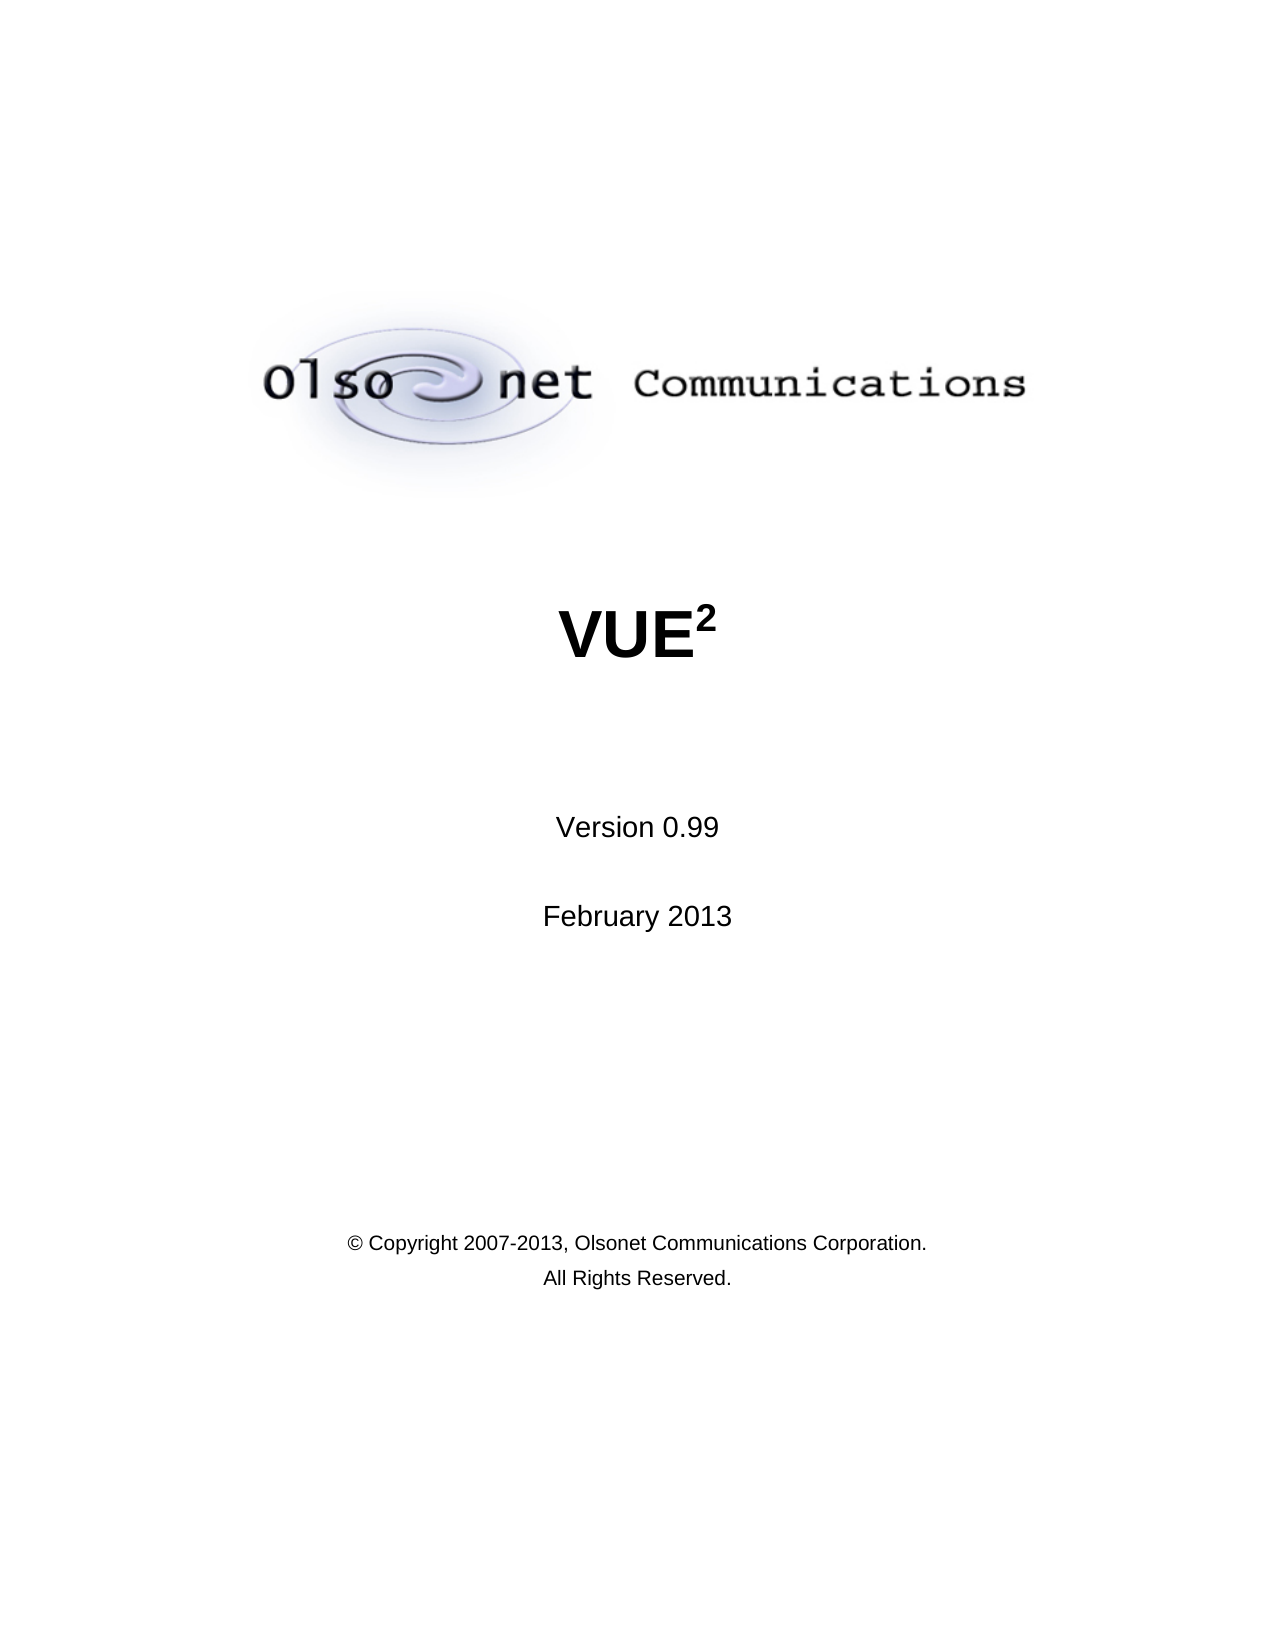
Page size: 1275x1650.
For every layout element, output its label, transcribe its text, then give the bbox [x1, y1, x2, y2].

text February 2013 [210, 900, 1065, 933]
text © Copyright 2007-2013, Olsonet Communications Corporation. [210, 1232, 1065, 1255]
picture [241, 291, 1034, 498]
text Version 0.99 [210, 811, 1065, 844]
text All Rights Reserved. [210, 1267, 1065, 1290]
text VUE2 [210, 597, 1065, 671]
